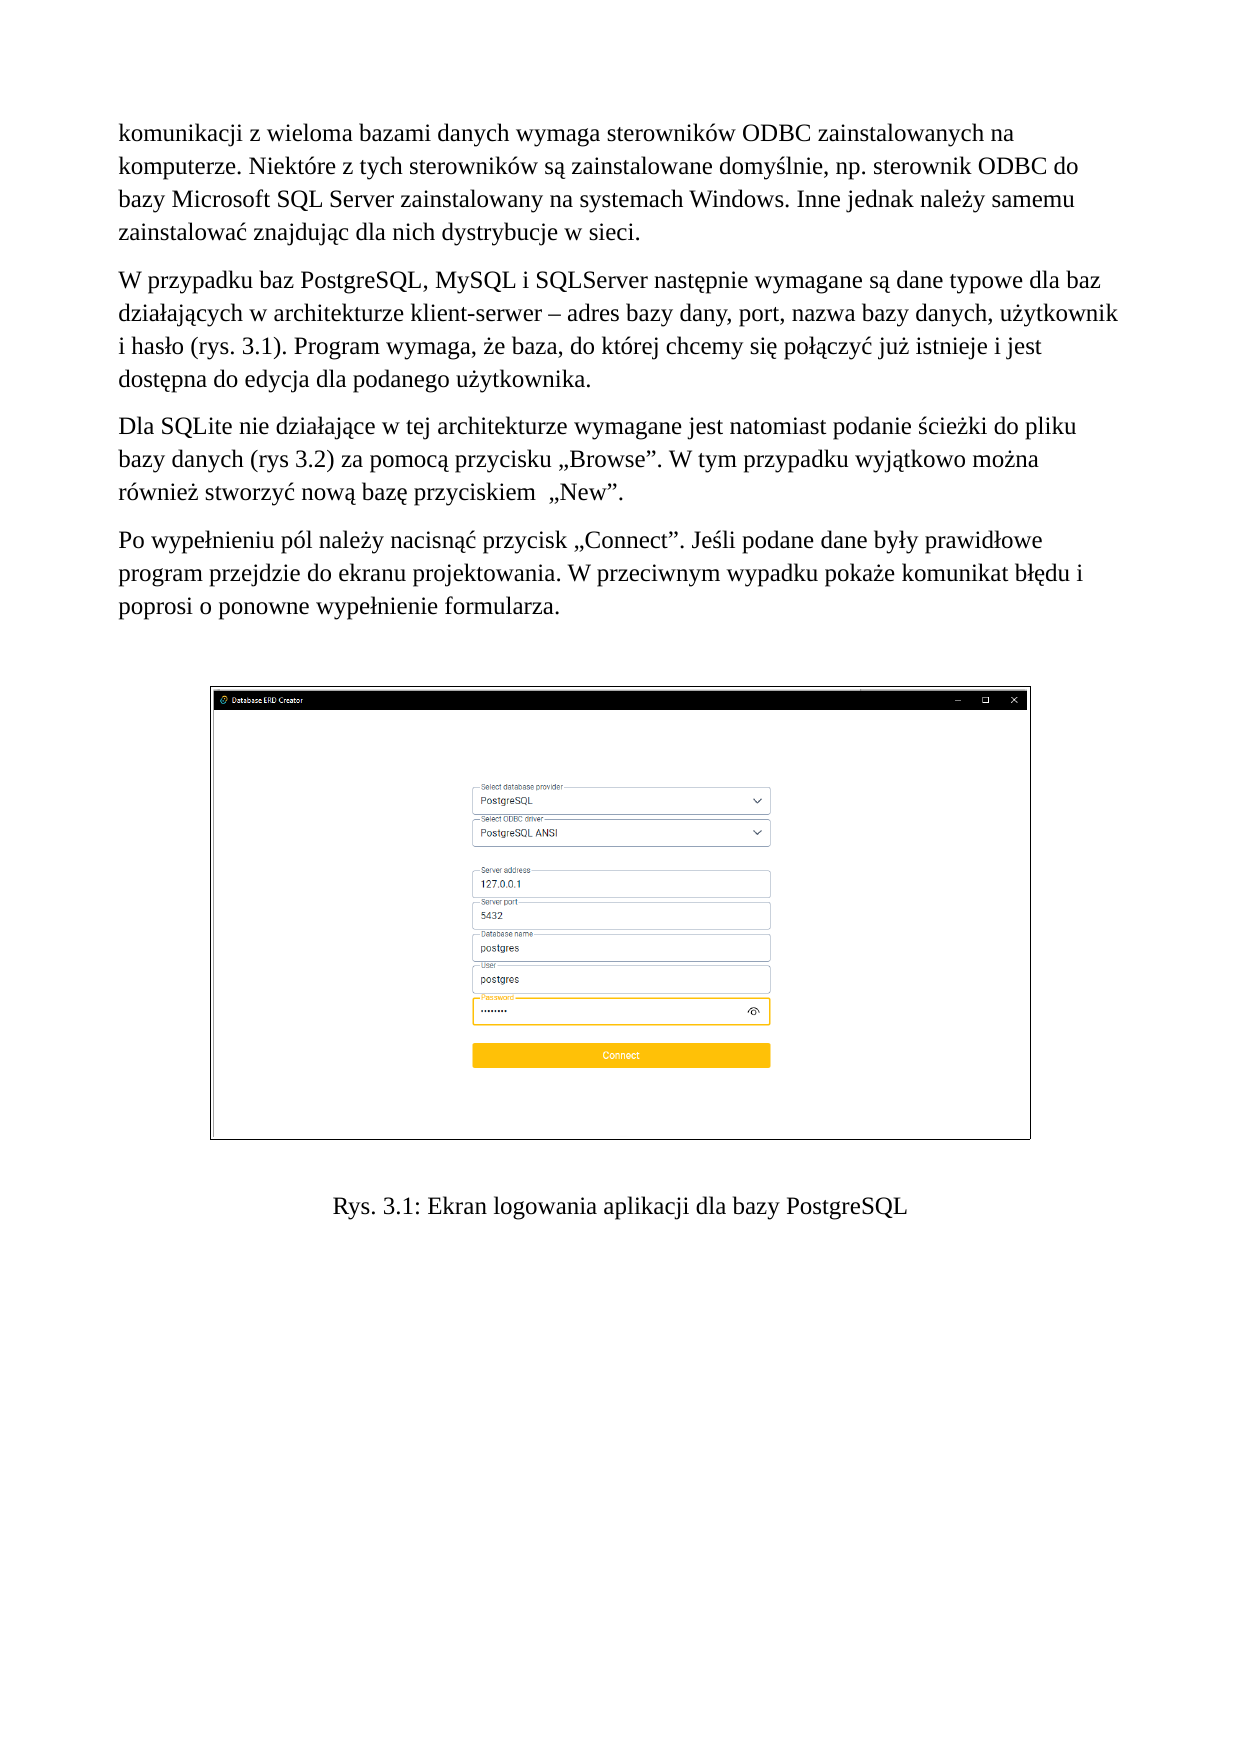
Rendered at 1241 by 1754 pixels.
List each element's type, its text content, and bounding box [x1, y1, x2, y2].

picture [213, 689, 1027, 1137]
text Rys. 3.1: Ekran logowania aplikacji dla bazy PostgreSQL [118, 1191, 1122, 1220]
text Po wypełnieniu pól należy nacisnąć przycisk „Connect”. Jeśli podane dane były prawidłowe program przejdzie do ekranu projektowania. W przeciwnym wypadku pokaże komunikat błędu i poprosi o ponowne wypełnienie formularza. [118, 525, 1122, 620]
text W przypadku baz PostgreSQL, MySQL i SQLServer następnie wymagane są dane typowe dla baz działających w architekturze klient-serwer – adres bazy dany, port, nazwa bazy danych, użytkownik i hasło (rys. 3.1). Program wymaga, że baza, do której chcemy się połączyć już istnieje i jest dostępna do edycja dla podanego użytkownika. [118, 265, 1122, 393]
text komunikacji z wieloma bazami danych wymaga sterowników ODBC zainstalowanych na komputerze. Niektóre z tych sterowników są zainstalowane domyślnie, np. sterownik ODBC do bazy Microsoft SQL Server zainstalowany na systemach Windows. Inne jednak należy samemu zainstalować znajdując dla nich dystrybucje w sieci. [118, 118, 1122, 246]
text Dla SQLite nie działające w tej architekturze wymagane jest natomiast podanie ścieżki do pliku bazy danych (rys 3.2) za pomocą przycisku „Browse”. W tym przypadku wyjątkowo można również stworzyć nową bazę przyciskiem „New”. [118, 411, 1122, 506]
